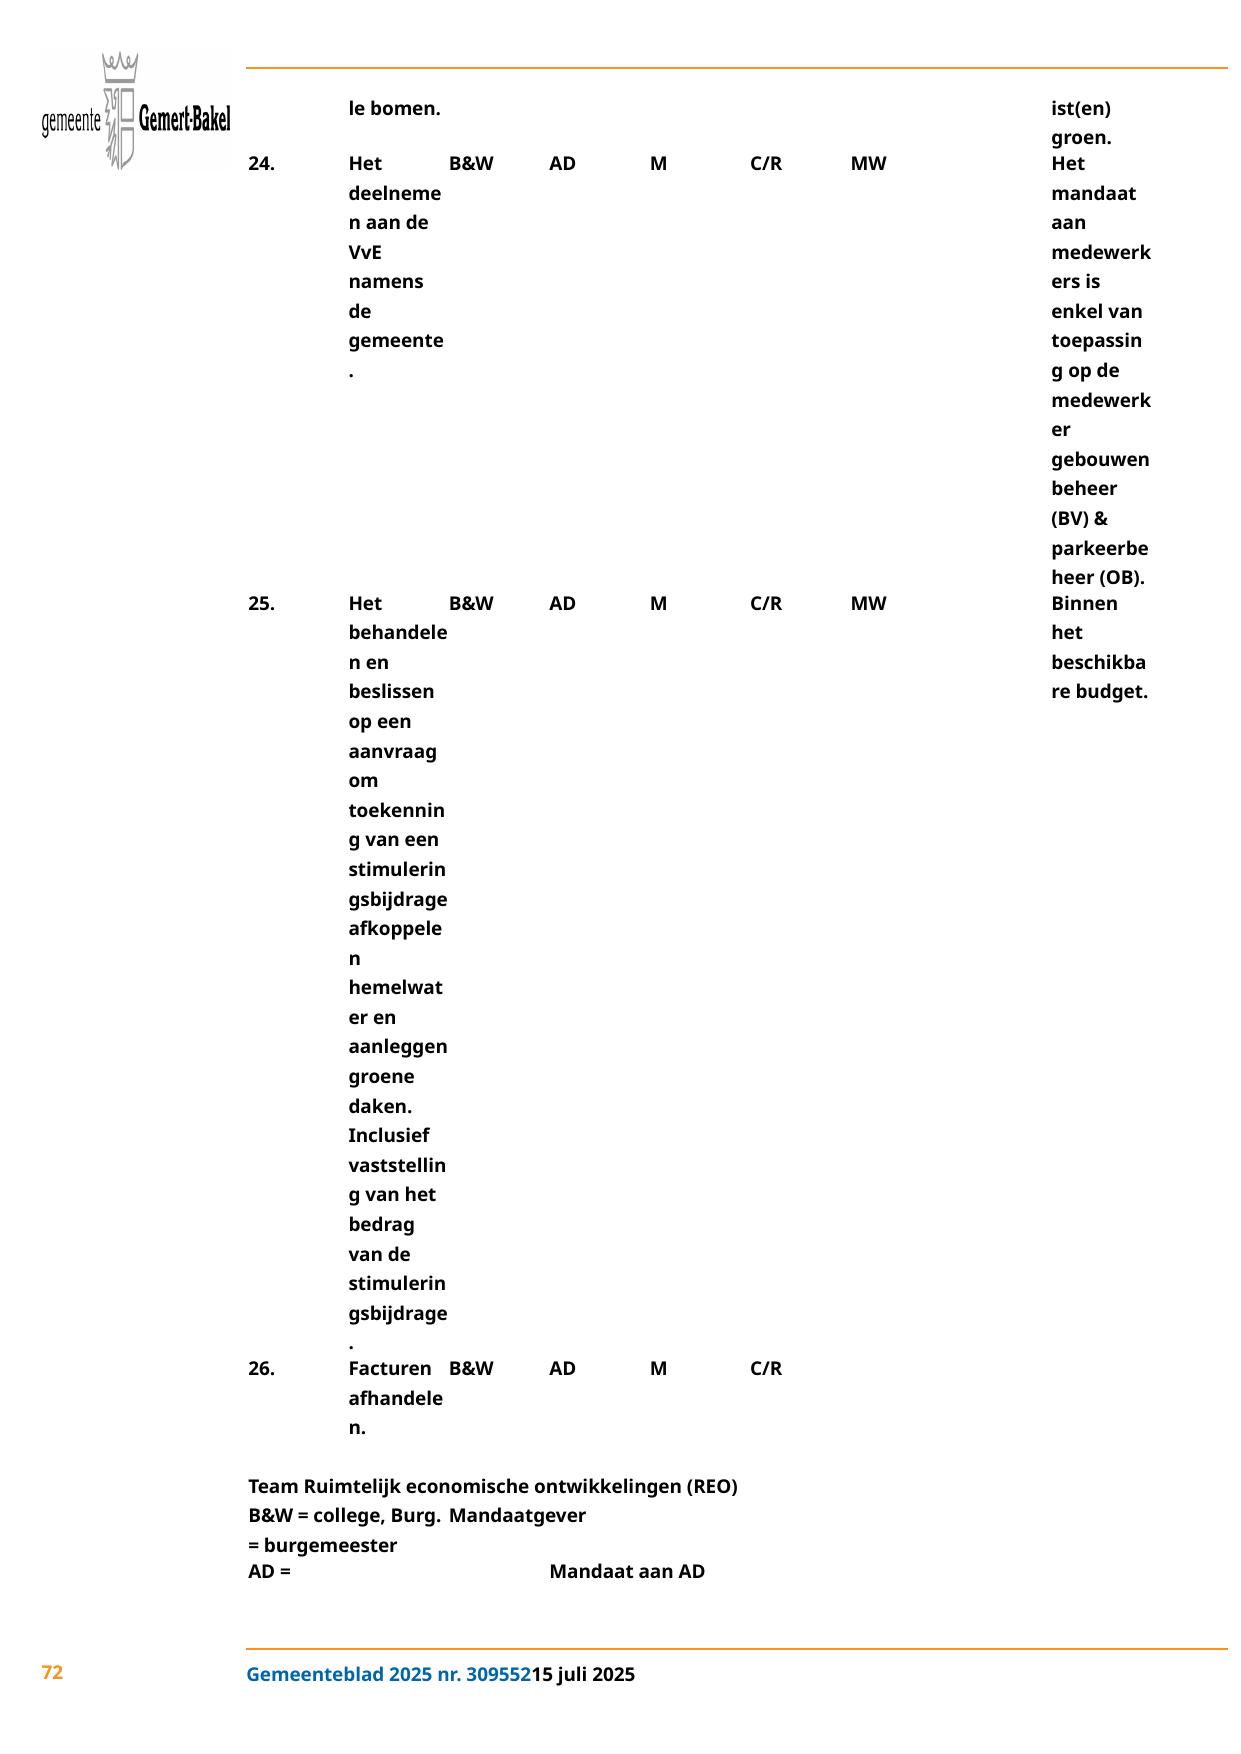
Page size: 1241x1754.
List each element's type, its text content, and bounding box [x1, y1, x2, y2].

table_cell 25. [248, 590, 348, 1355]
table_cell B&W [449, 1355, 549, 1440]
table_cell B&W [449, 150, 549, 590]
table_cell [951, 150, 1051, 590]
table_cell [449, 95, 549, 150]
table_cell M [650, 590, 750, 1355]
table_cell MW [850, 590, 951, 1355]
table_cell ist(en) groen. [1051, 95, 1152, 150]
table_cell [248, 95, 348, 150]
text Team Ruimtelijk economische ontwikkelingen (REO) [248, 1473, 1152, 1499]
table_cell [549, 95, 649, 150]
table_cell Binnen het beschikbare budget. [1051, 590, 1152, 1355]
table_cell Het mandaat aan medewerkers is enkel van toepassing op de medewerker gebouwenbeheer (BV) & parkeerbeheer (OB). [1051, 150, 1152, 590]
table_cell AD [549, 1355, 649, 1440]
table_cell le bomen. [348, 95, 449, 150]
table_cell [850, 95, 951, 150]
table_cell C/R [750, 1355, 850, 1440]
table_cell [1051, 1355, 1152, 1440]
table_cell 26. [248, 1355, 348, 1440]
table_cell Het behandelen en beslissen op een aanvraag om toekenning van een stimuleringsbijdrage afkoppelen hemelwater en aanleggen groene daken. Inclusief vaststelling van het bedrag van de stimuleringsbijdrage. [348, 590, 449, 1355]
table_cell 24. [248, 150, 348, 590]
table_cell [650, 95, 750, 150]
table_cell Mandaat aan AD [549, 1558, 1152, 1584]
table_cell AD [549, 150, 649, 590]
table_cell C/R [750, 150, 850, 590]
table_header B&W = college, Burg. = burgemeester [248, 1503, 449, 1558]
table_cell AD [549, 590, 649, 1355]
table_header Mandaatgever [449, 1503, 1152, 1558]
table_cell B&W [449, 590, 549, 1355]
table_cell [850, 1355, 951, 1440]
table_cell M [650, 150, 750, 590]
table_cell MW [850, 150, 951, 590]
table_cell [951, 95, 1051, 150]
table_cell C/R [750, 590, 850, 1355]
table_cell Het deelnemen aan de VvE namens de gemeente. [348, 150, 449, 590]
table_cell [951, 1355, 1051, 1440]
table_cell Facturen afhandelen. [348, 1355, 449, 1440]
table_cell AD = [248, 1558, 449, 1584]
picture [41, 47, 231, 172]
table_cell [449, 1558, 549, 1584]
table_cell [951, 590, 1051, 1355]
table_cell M [650, 1355, 750, 1440]
table_cell [750, 95, 850, 150]
